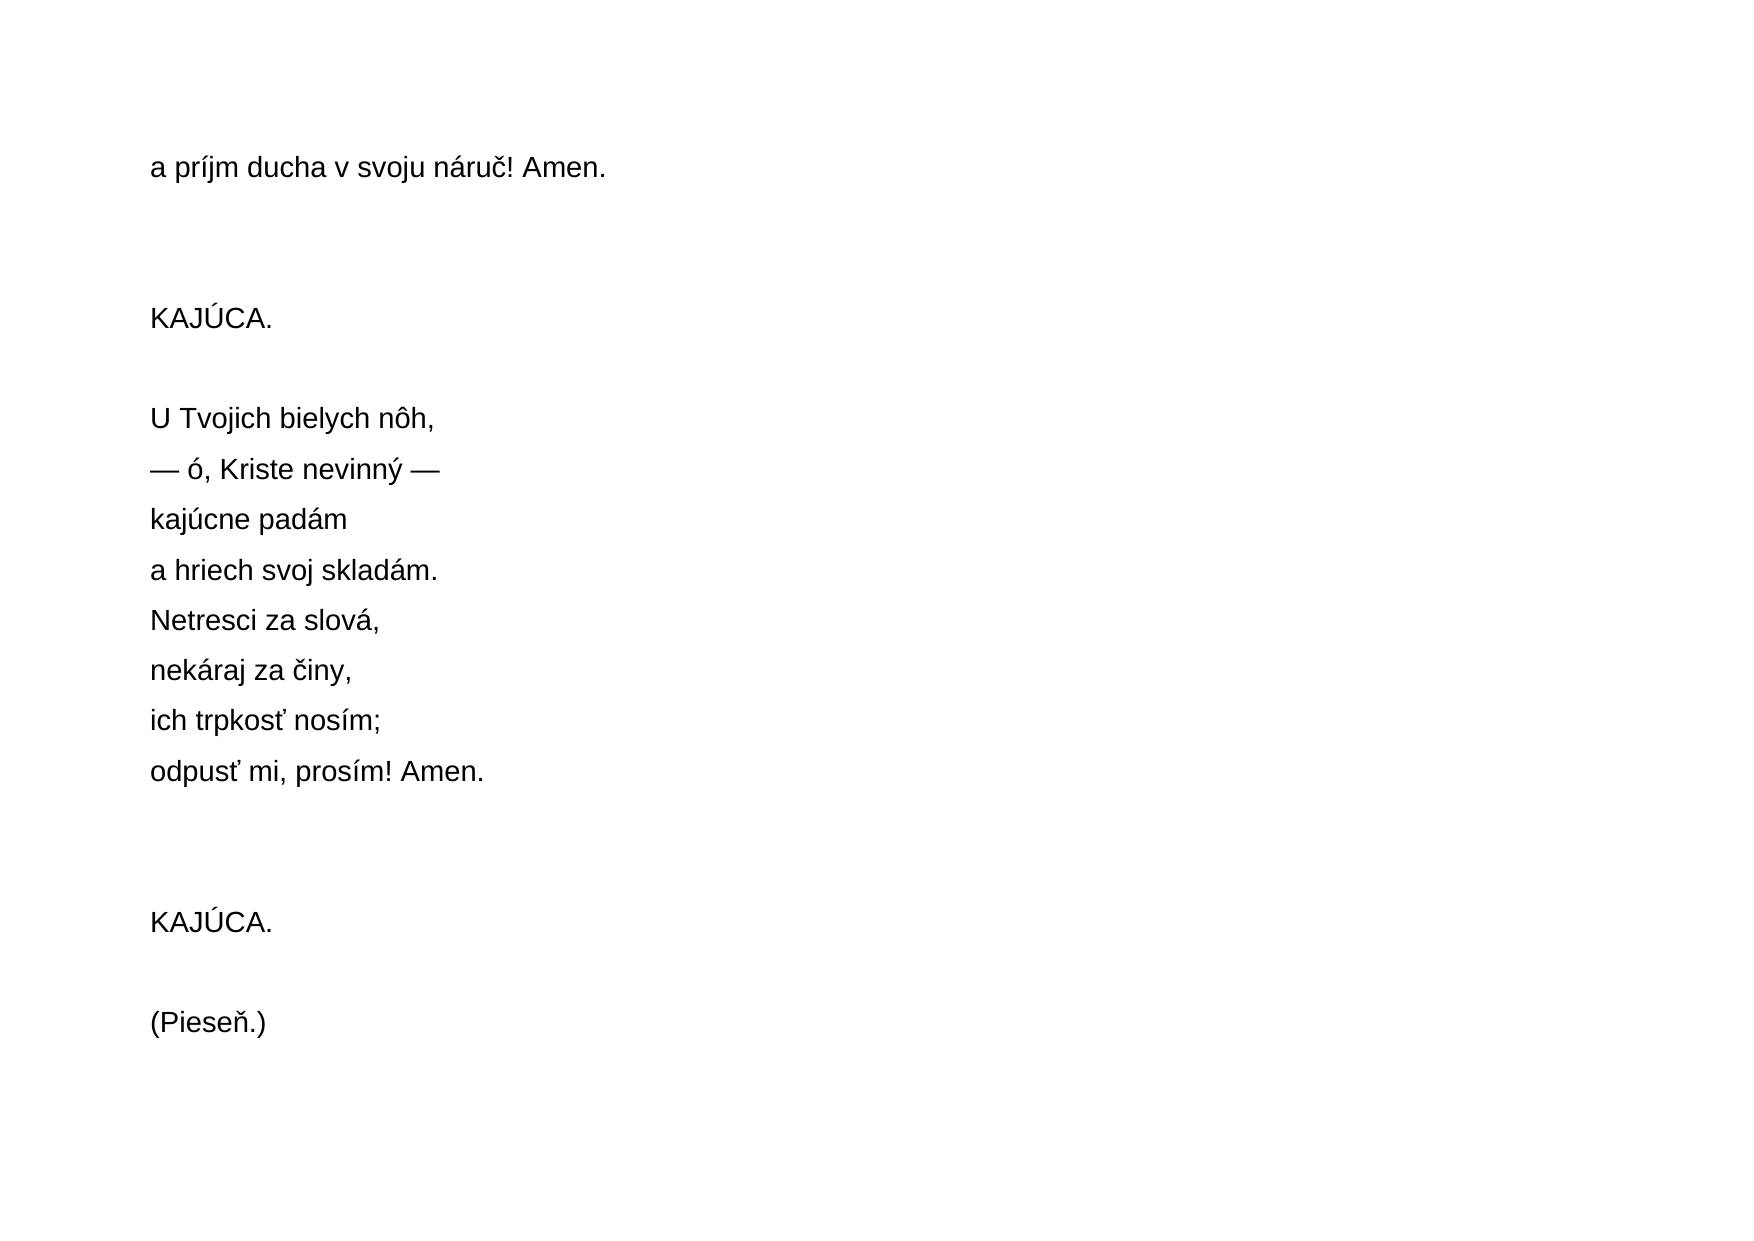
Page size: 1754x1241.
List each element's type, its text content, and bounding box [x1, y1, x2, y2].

subtitle KAJÚCA. [150, 301, 1243, 334]
text odpusť mi, prosím! Amen. [150, 754, 1243, 787]
text nekáraj za činy, [150, 653, 1243, 687]
text Netresci za slová, [150, 603, 1243, 636]
text — ó, Kriste nevinný — [150, 452, 1243, 485]
text U Tvojich bielych nôh, [150, 402, 1243, 435]
text kajúcne padám [150, 502, 1243, 536]
text a príjm ducha v svoju náruč! Amen. [150, 150, 1243, 183]
text KAJÚCA. [150, 905, 1243, 938]
text (Pieseň.) [150, 1005, 1243, 1039]
text a hriech svoj skladám. [150, 552, 1243, 586]
text ich trpkosť nosím; [150, 703, 1243, 737]
